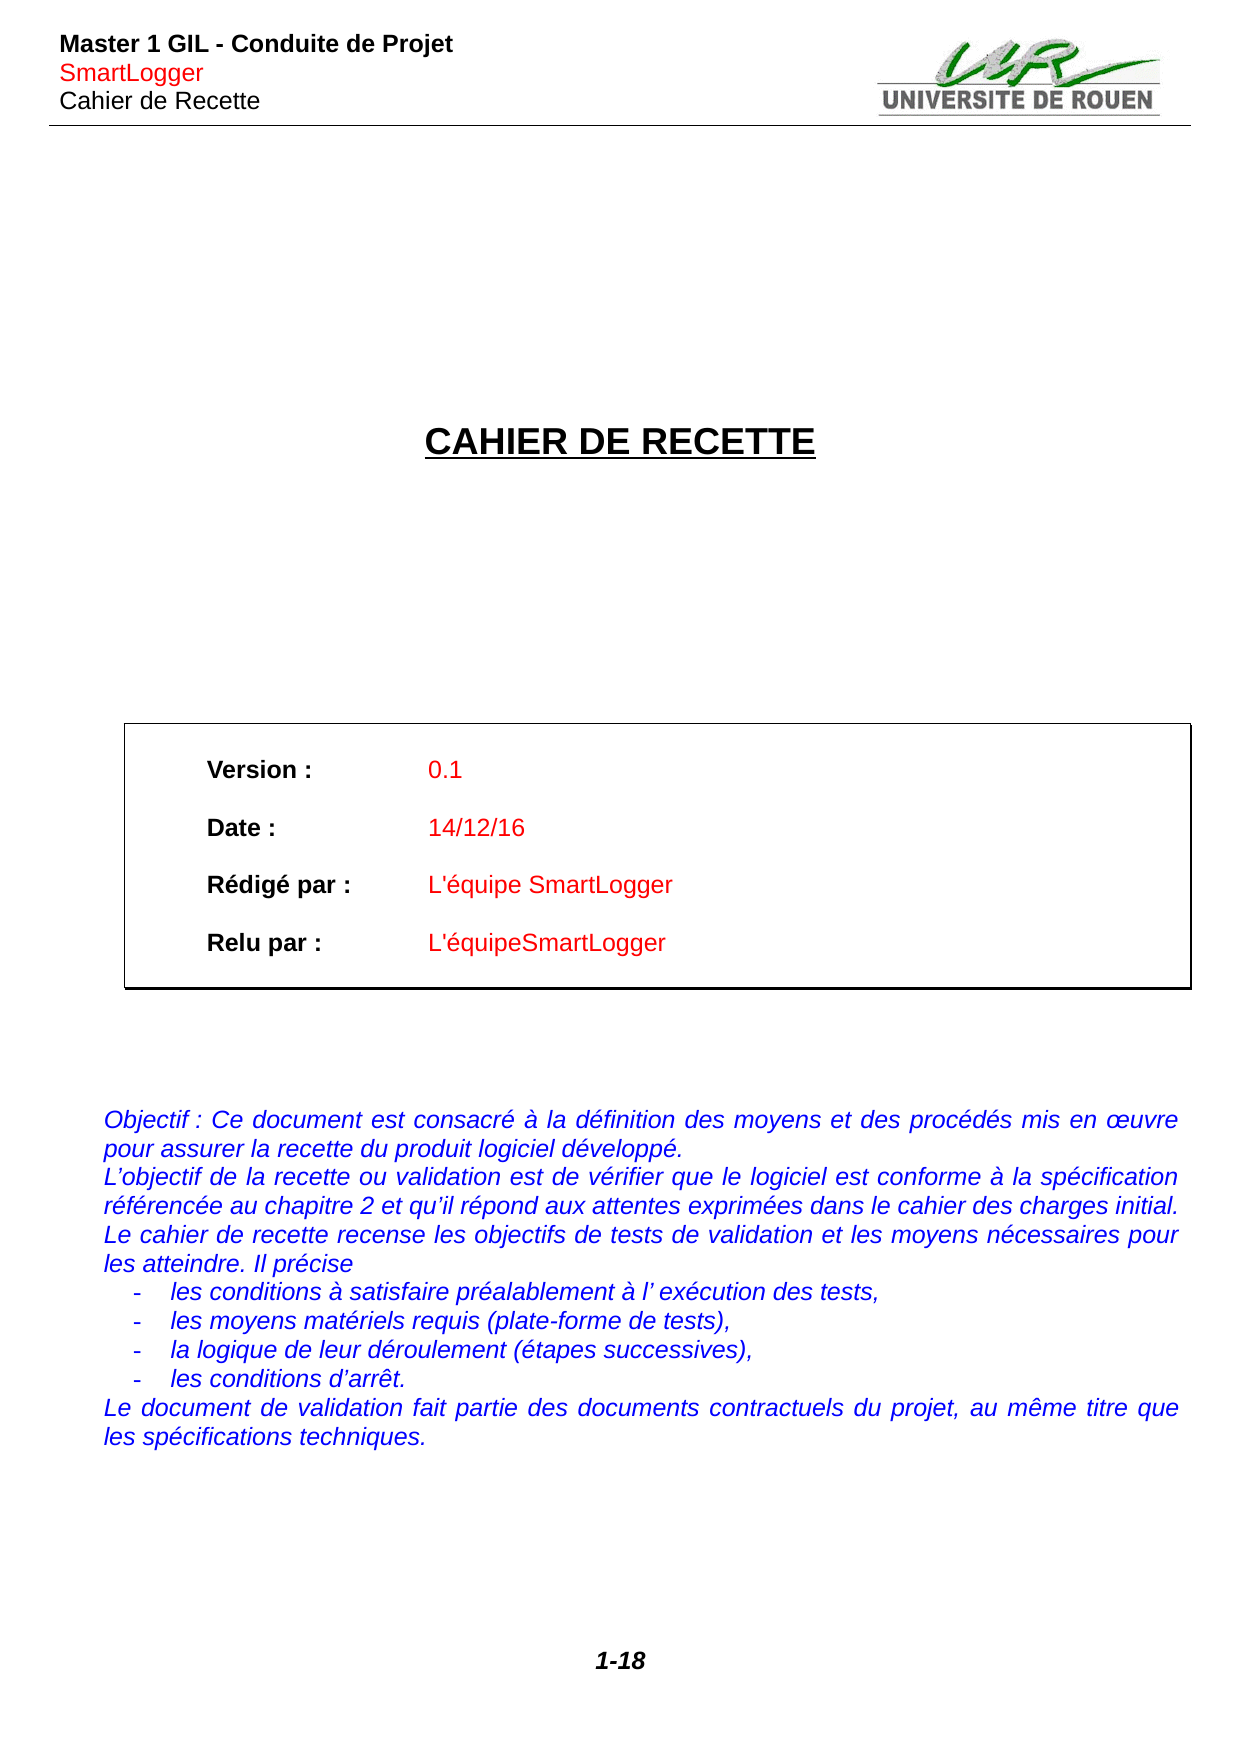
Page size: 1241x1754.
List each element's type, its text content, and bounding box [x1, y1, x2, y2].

text Le cahier de recette recense les objectifs de tests de validation et les moyens nécessaires pour les atteindre. Il précise [103, 1220, 1181, 1277]
subtitle CAHIER DE RECETTE [59, 419, 1181, 462]
text Le document de validation fait partie des documents contractuels du projet, au même titre que les spécifications techniques. [103, 1393, 1181, 1450]
text L’objectif de la recette ou validation est de vérifier que le logiciel est conforme à la spécification référencée au chapitre 2 et qu’il répond aux attentes exprimées dans le cahier des charges initial. [103, 1162, 1181, 1220]
text Objectif : Ce document est consacré à la définition des moyens et des procédés mis en œuvre pour assurer la recette du produit logiciel développé. [103, 1105, 1181, 1162]
list la logique de leur déroulement (étapes successives), [133, 1335, 1181, 1364]
text Date : 14/12/16 [125, 809, 1190, 841]
text Version : 0.1 [125, 752, 1190, 784]
list les conditions d’arrêt. [133, 1364, 1181, 1393]
text Rédigé par : L'équipe SmartLogger [125, 867, 1190, 899]
text Relu par : L'équipeSmartLogger [125, 924, 1190, 956]
list les moyens matériels requis (plate-forme de tests), [133, 1306, 1181, 1335]
picture [872, 32, 1170, 118]
list les conditions à satisfaire préalablement à l’ exécution des tests, [133, 1277, 1181, 1306]
